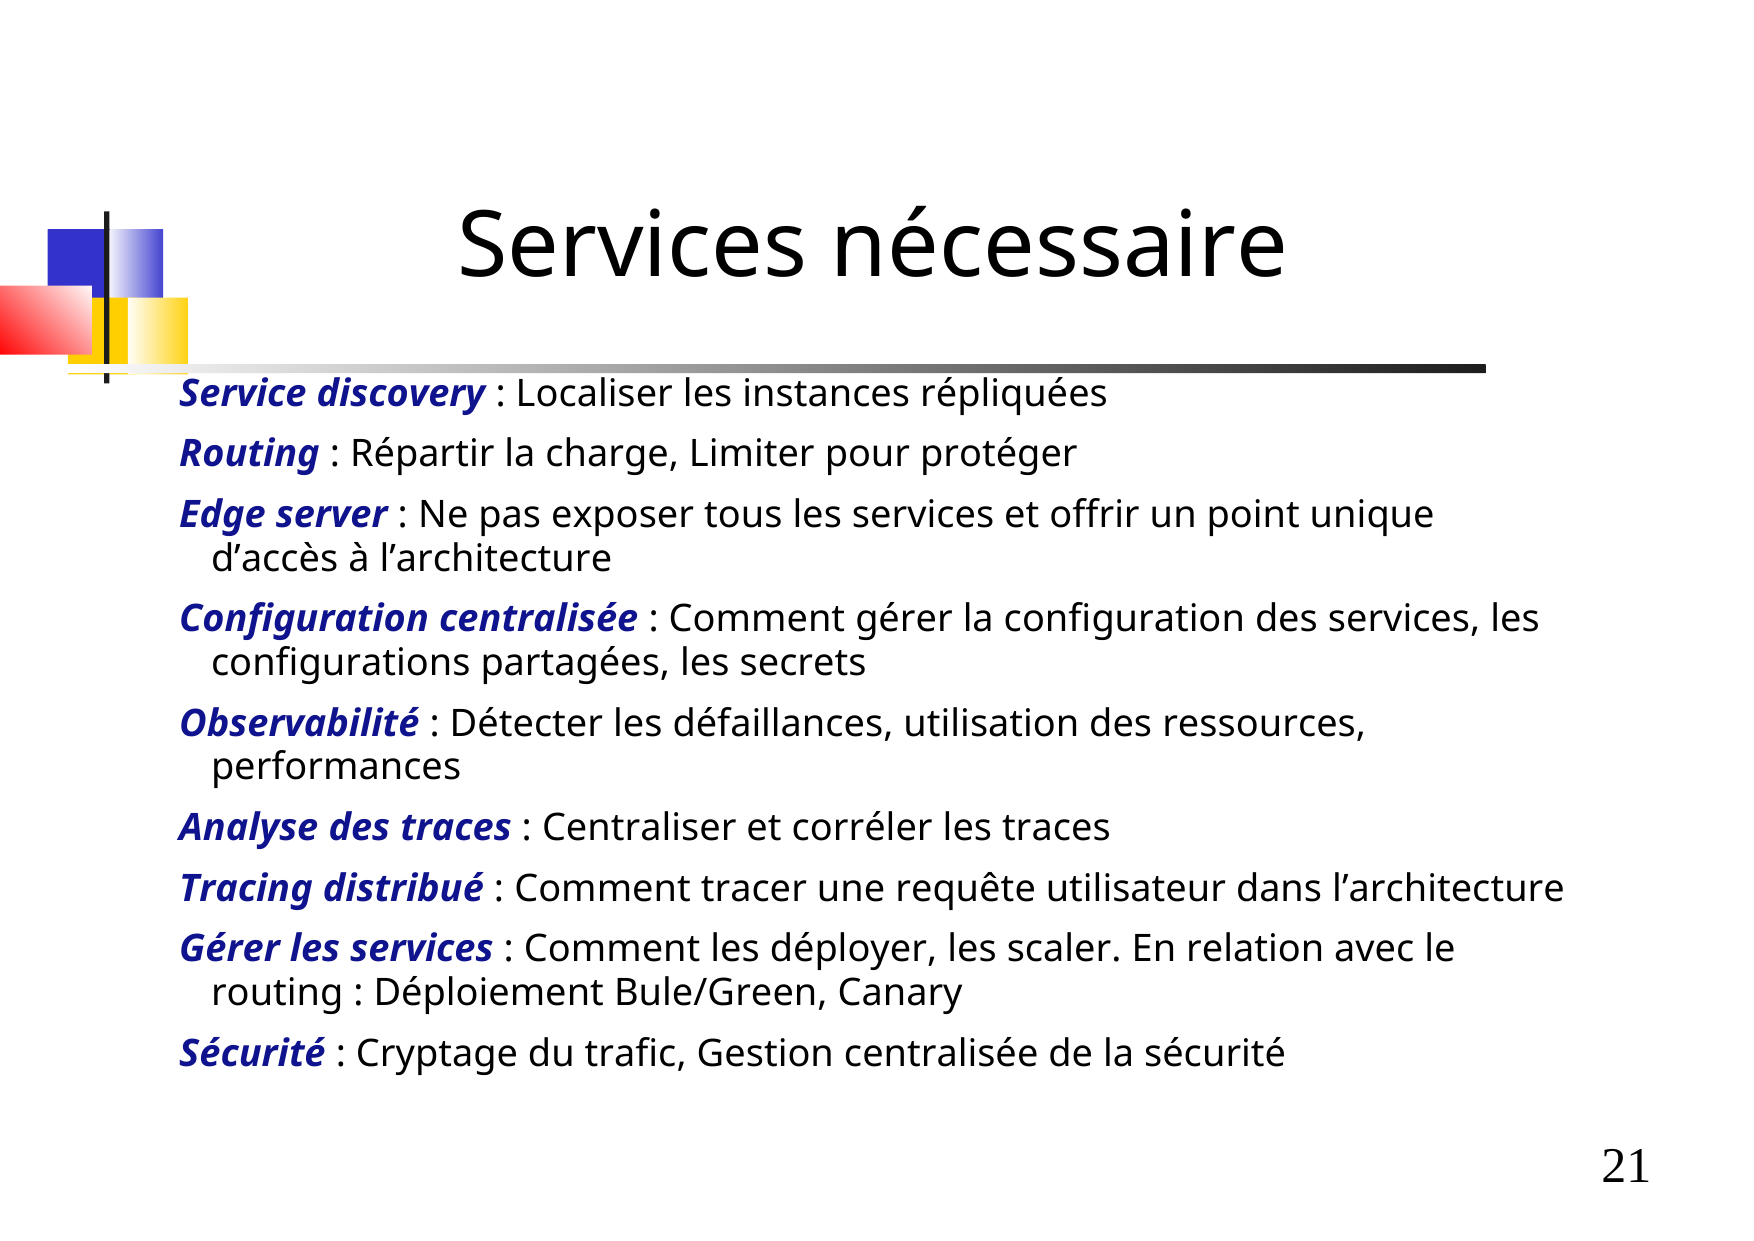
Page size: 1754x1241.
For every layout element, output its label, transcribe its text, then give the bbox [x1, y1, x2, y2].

title Services nécessaire [179, 139, 1567, 351]
list Service discovery : Localiser les instances répliquées Routing : Répartir la charge, Limiter pour protéger Edge server : Ne pas exposer tous les services et offrir un point unique d’accès à l’architecture Configuration centralisée : Comment gérer la configuration des services, les configurations partagées, les secrets Observabilité : Détecter les défaillances, utilisation des ressources, performances Analyse des traces : Centraliser et corréler les traces Tracing distribué : Comment tracer une requête utilisateur dans l’architecture Gérer les services : Comment les déployer, les scaler. En relation avec le routing : Déploiement Bule/Green, Canary Sécurité : Cryptage du trafic, Gestion centralisée de la sécurité [179, 371, 1567, 1091]
